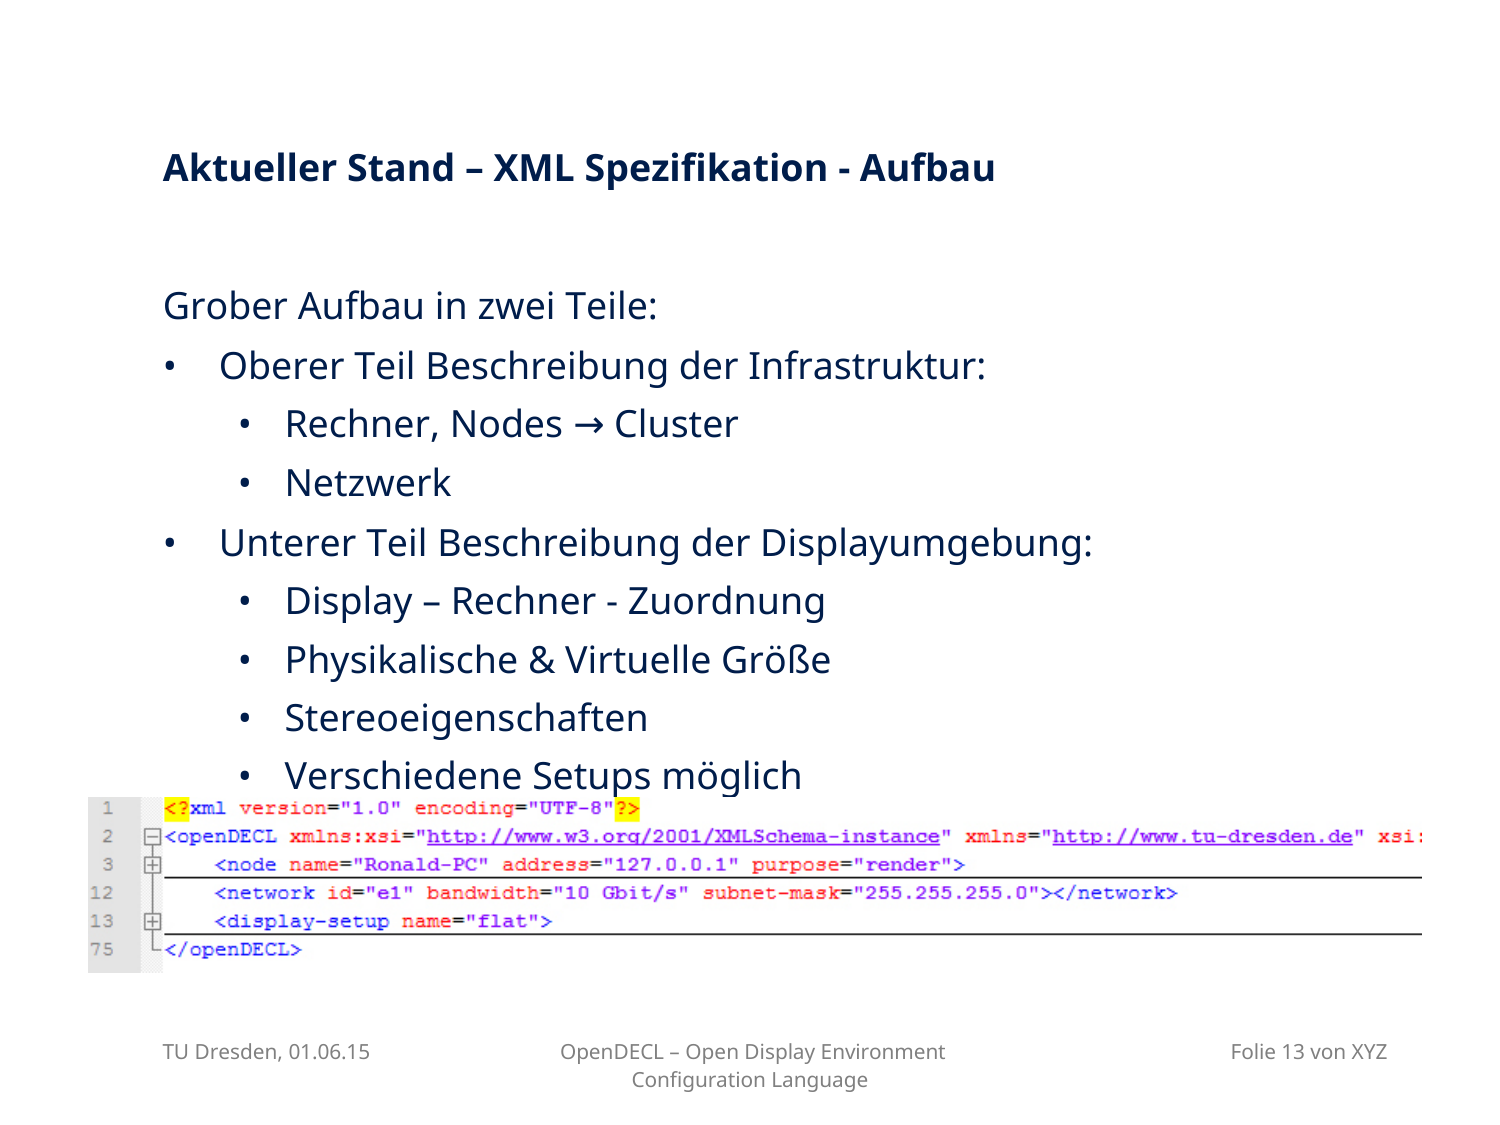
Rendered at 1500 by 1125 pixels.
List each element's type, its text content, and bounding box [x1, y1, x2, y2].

picture [88, 797, 1422, 973]
list Aktueller Stand – XML Spezifikation - Aufbau Grober Aufbau in zwei Teile: Oberer Teil Beschreibung der Infrastruktur: Rechner, Nodes → Cluster Netzwerk Unterer Teil Beschreibung der Displayumgebung: Display – Rechner - Zuordnung Physikalische & Virtuelle Größe Stereoeigenschaften Verschiedene Setups möglich [162, 133, 1418, 743]
